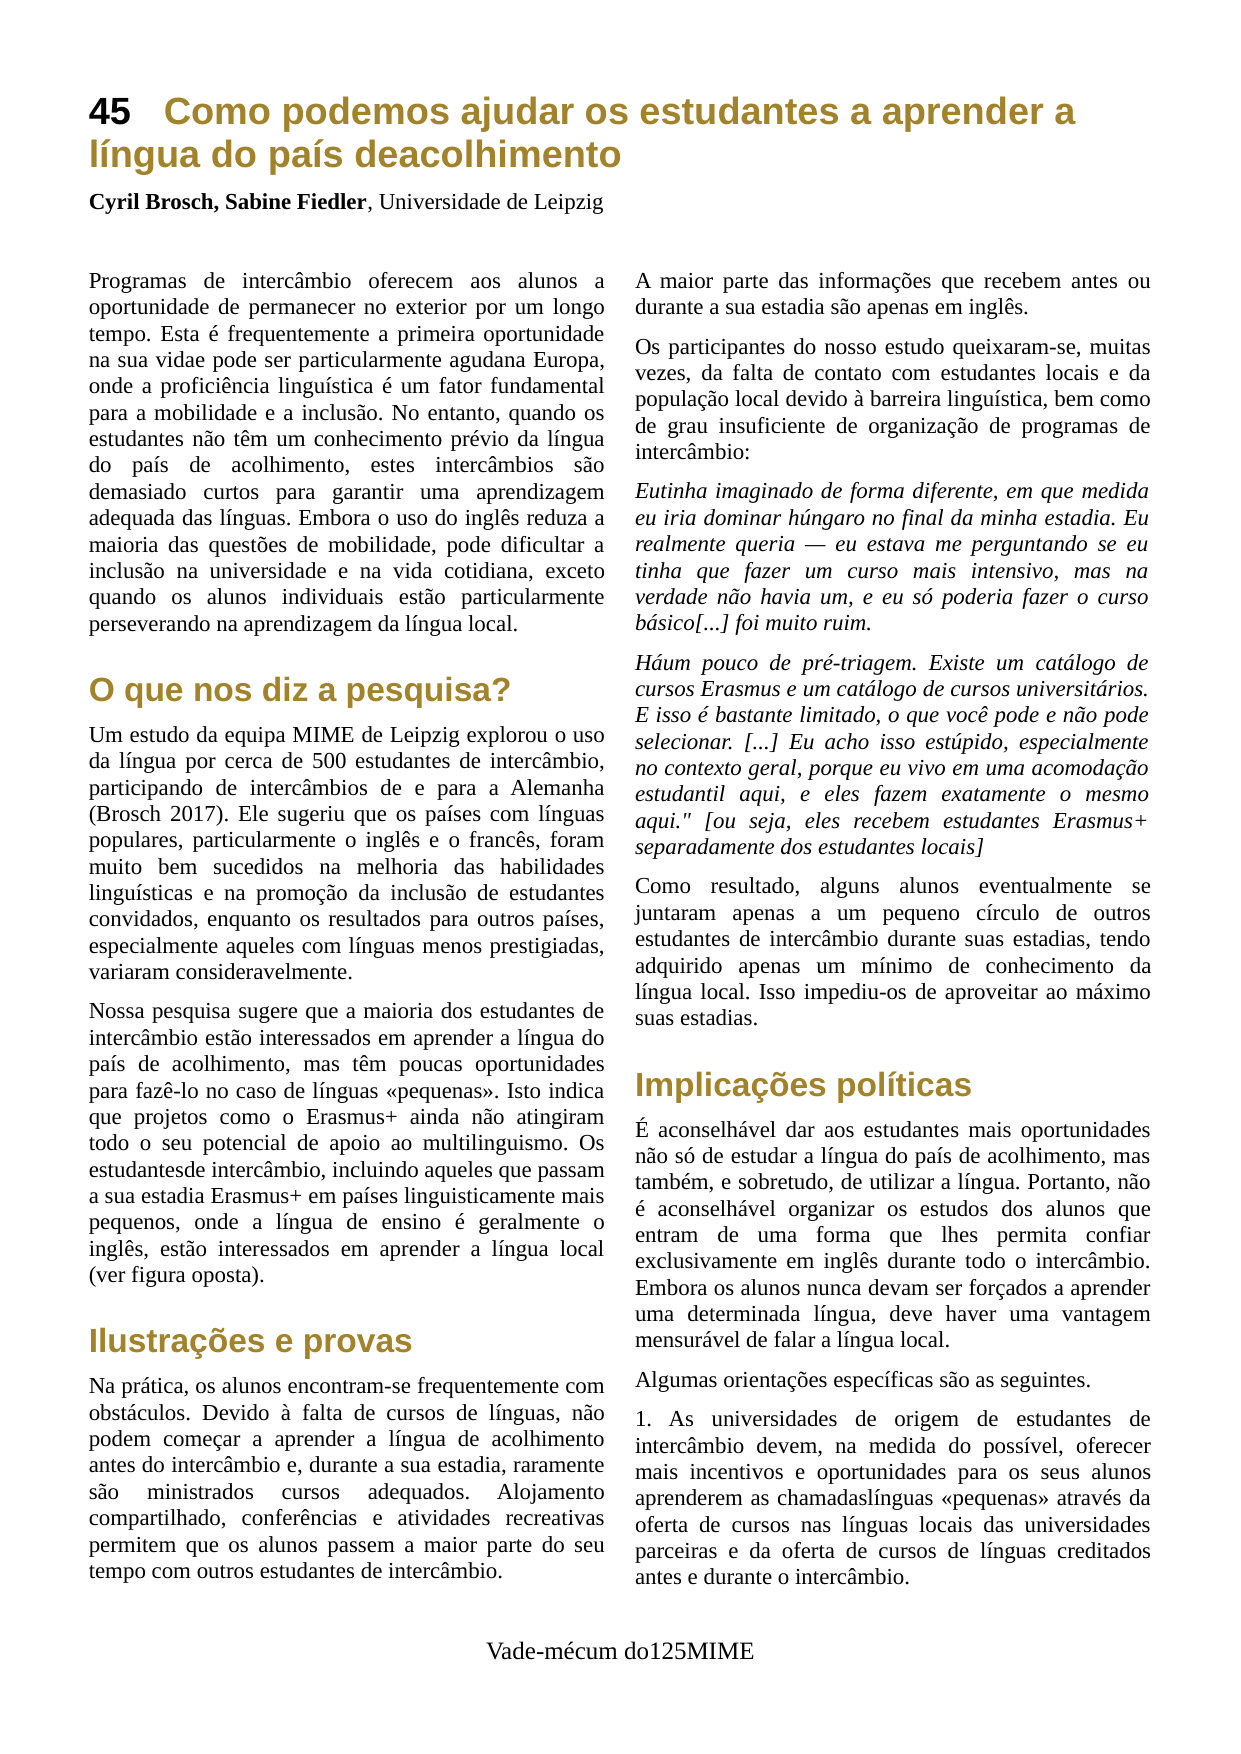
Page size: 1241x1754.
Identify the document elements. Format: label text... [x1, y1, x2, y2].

text A maior parte das informações que recebem antes ou durante a sua estadia são apenas em inglês. [635, 267, 1152, 320]
text Um estudo da equipa MIME de Leipzig explorou o uso da língua por cerca de 500 estudantes de intercâmbio, participando de intercâmbios de e para a Alemanha (Brosch 2017). Ele sugeriu que os países com línguas populares, particularmente o inglês e o francês, foram muito bem sucedidos na melhoria das habilidades linguísticas e na promoção da inclusão de estudantes convidados, enquanto os resultados para outros países, especialmente aqueles com línguas menos prestigiadas, variaram consideravelmente. [88, 721, 605, 984]
subtitle Ilustrações e provas [88, 1321, 605, 1360]
text Os participantes do nosso estudo queixaram-se, muitas vezes, da falta de contato com estudantes locais e da população local devido à barreira linguística, bem como de grau insuficiente de organização de programas de intercâmbio: [635, 333, 1152, 464]
subtitle Como podemos ajudar os estudantes a aprender a língua do país deacolhimento [88, 88, 1152, 176]
subtitle O que nos diz a pesquisa? [88, 670, 605, 708]
text Eutinha imaginado de forma diferente, em que medida eu iria dominar húngaro no final da minha estadia. Eu realmente queria — eu estava me perguntando se eu tinha que fazer um curso mais intensivo, mas na verdade não havia um, e eu só poderia fazer o curso básico[...] foi muito ruim. [635, 478, 1152, 636]
text Programas de intercâmbio oferecem aos alunos a oportunidade de permanecer no exterior por um longo tempo. Esta é frequentemente a primeira oportunidade na sua vidae pode ser particularmente agudana Europa, onde a proficiência linguística é um fator fundamental para a mobilidade e a inclusão. No entanto, quando os estudantes não têm um conhecimento prévio da língua do país de acolhimento, estes intercâmbios são demasiado curtos para garantir uma aprendizagem adequada das línguas. Embora o uso do inglês reduza a maioria das questões de mobilidade, pode dificultar a inclusão na universidade e na vida cotidiana, exceto quando os alunos individuais estão particularmente perseverando na aprendizagem da língua local. [88, 267, 605, 636]
text Cyril Brosch, Sabine Fiedler, Universidade de Leipzig [88, 188, 1152, 215]
text Nossa pesquisa sugere que a maioria dos estudantes de intercâmbio estão interessados em aprender a língua do país de acolhimento, mas têm poucas oportunidades para fazê-lo no caso de línguas «pequenas». Isto indica que projetos como o Erasmus+ ainda não atingiram todo o seu potencial de apoio ao multilinguismo. Os estudantesde intercâmbio, incluindo aqueles que passam a sua estadia Erasmus+ em países linguisticamente mais pequenos, onde a língua de ensino é geralmente o inglês, estão interessados em aprender a língua local (ver figura oposta). [88, 998, 605, 1287]
text Como resultado, alguns alunos eventualmente se juntaram apenas a um pequeno círculo de outros estudantes de intercâmbio durante suas estadias, tendo adquirido apenas um mínimo de conhecimento da língua local. Isso impediu-os de aproveitar ao máximo suas estadias. [635, 873, 1152, 1031]
text Háum pouco de pré-triagem. Existe um catálogo de cursos Erasmus e um catálogo de cursos universitários. E isso é bastante limitado, o que você pode e não pode selecionar. [...] Eu acho isso estúpido, especialmente no contexto geral, porque eu vivo em uma acomodação estudantil aqui, e eles fazem exatamente o mesmo aqui." [ou seja, eles recebem estudantes Erasmus+ separadamente dos estudantes locais] [635, 649, 1152, 859]
text 1. As universidades de origem de estudantes de intercâmbio devem, na medida do possível, oferecer mais incentivos e oportunidades para os seus alunos aprenderem as chamadaslínguas «pequenas» através da oferta de cursos nas línguas locais das universidades parceiras e da oferta de cursos de línguas creditados antes e durante o intercâmbio. [635, 1405, 1152, 1590]
text É aconselhável dar aos estudantes mais oportunidades não só de estudar a língua do país de acolhimento, mas também, e sobretudo, de utilizar a língua. Portanto, não é aconselhável organizar os estudos dos alunos que entram de uma forma que lhes permita confiar exclusivamente em inglês durante todo o intercâmbio. Embora os alunos nunca devam ser forçados a aprender uma determinada língua, deve haver uma vantagem mensurável de falar a língua local. [635, 1116, 1152, 1353]
text Na prática, os alunos encontram-se frequentemente com obstáculos. Devido à falta de cursos de línguas, não podem começar a aprender a língua de acolhimento antes do intercâmbio e, durante a sua estadia, raramente são ministrados cursos adequados. Alojamento compartilhado, conferências e atividades recreativas permitem que os alunos passem a maior parte do seu tempo com outros estudantes de intercâmbio. [88, 1372, 605, 1583]
text Algumas orientações específicas são as seguintes. [635, 1366, 1152, 1392]
subtitle Implicações políticas [635, 1064, 1152, 1103]
